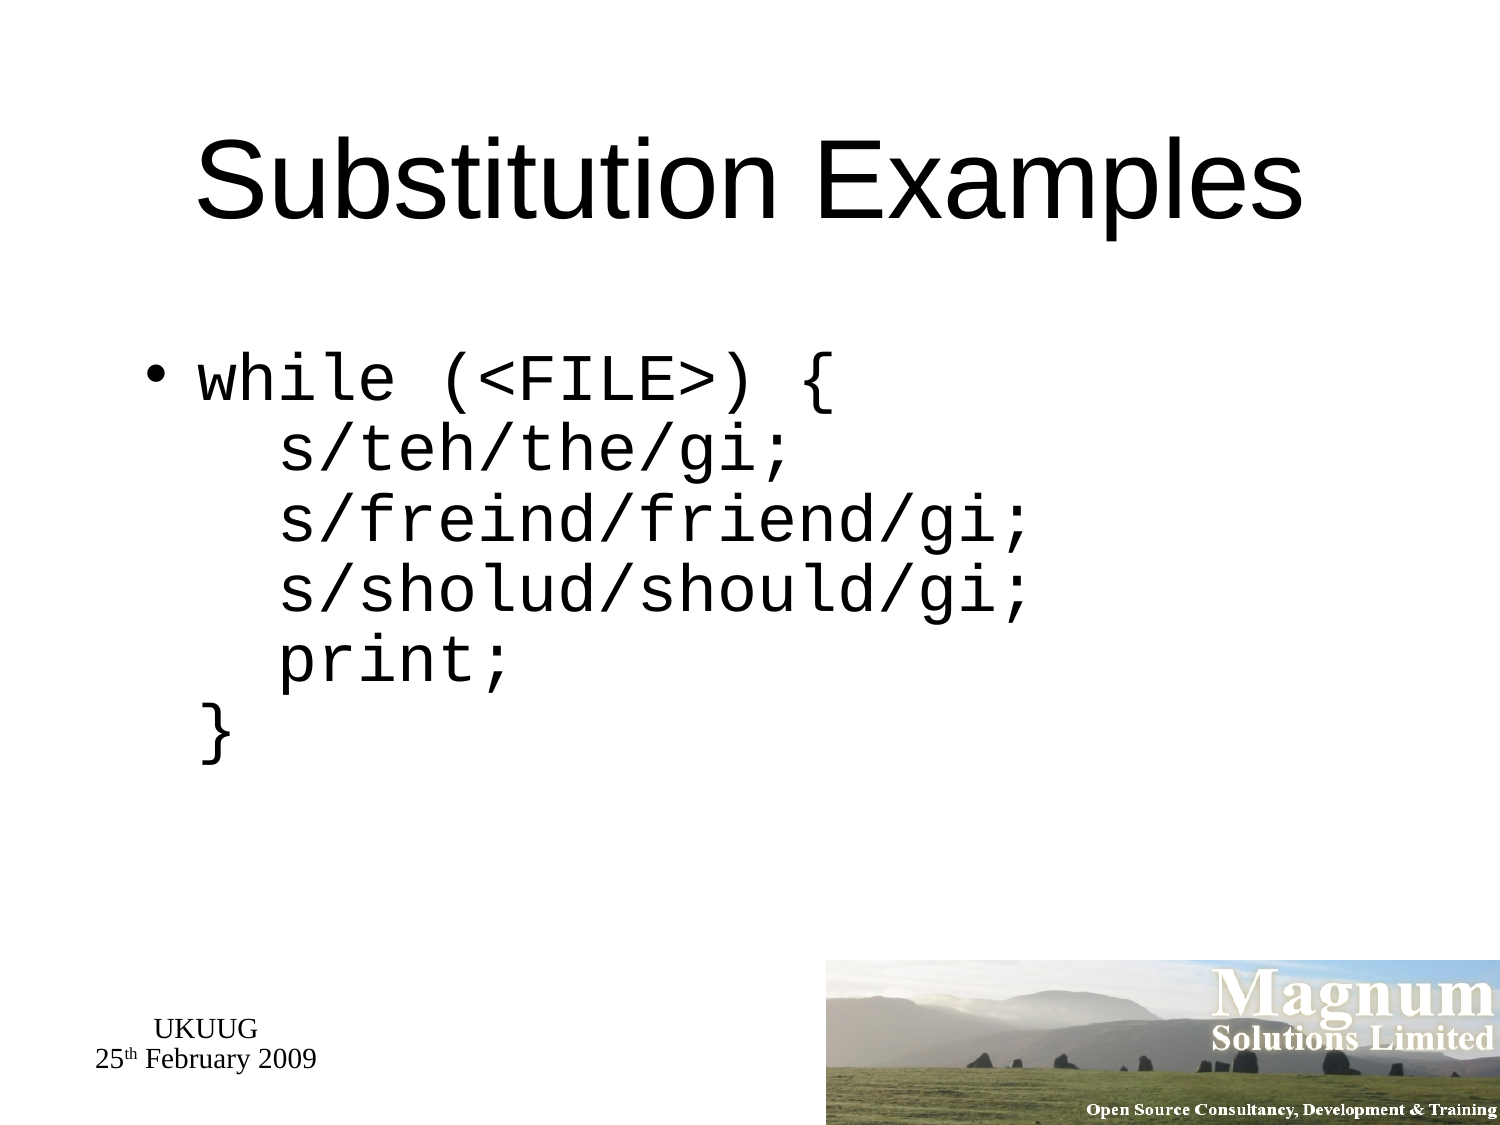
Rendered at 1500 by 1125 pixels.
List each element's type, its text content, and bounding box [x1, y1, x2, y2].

title Substitution Examples [112, 62, 1388, 250]
list while (<FILE>) { s/teh/the/gi; s/freind/friend/gi; s/sholud/should/gi; print; } [112, 337, 1388, 1013]
picture [826, 960, 1500, 1125]
